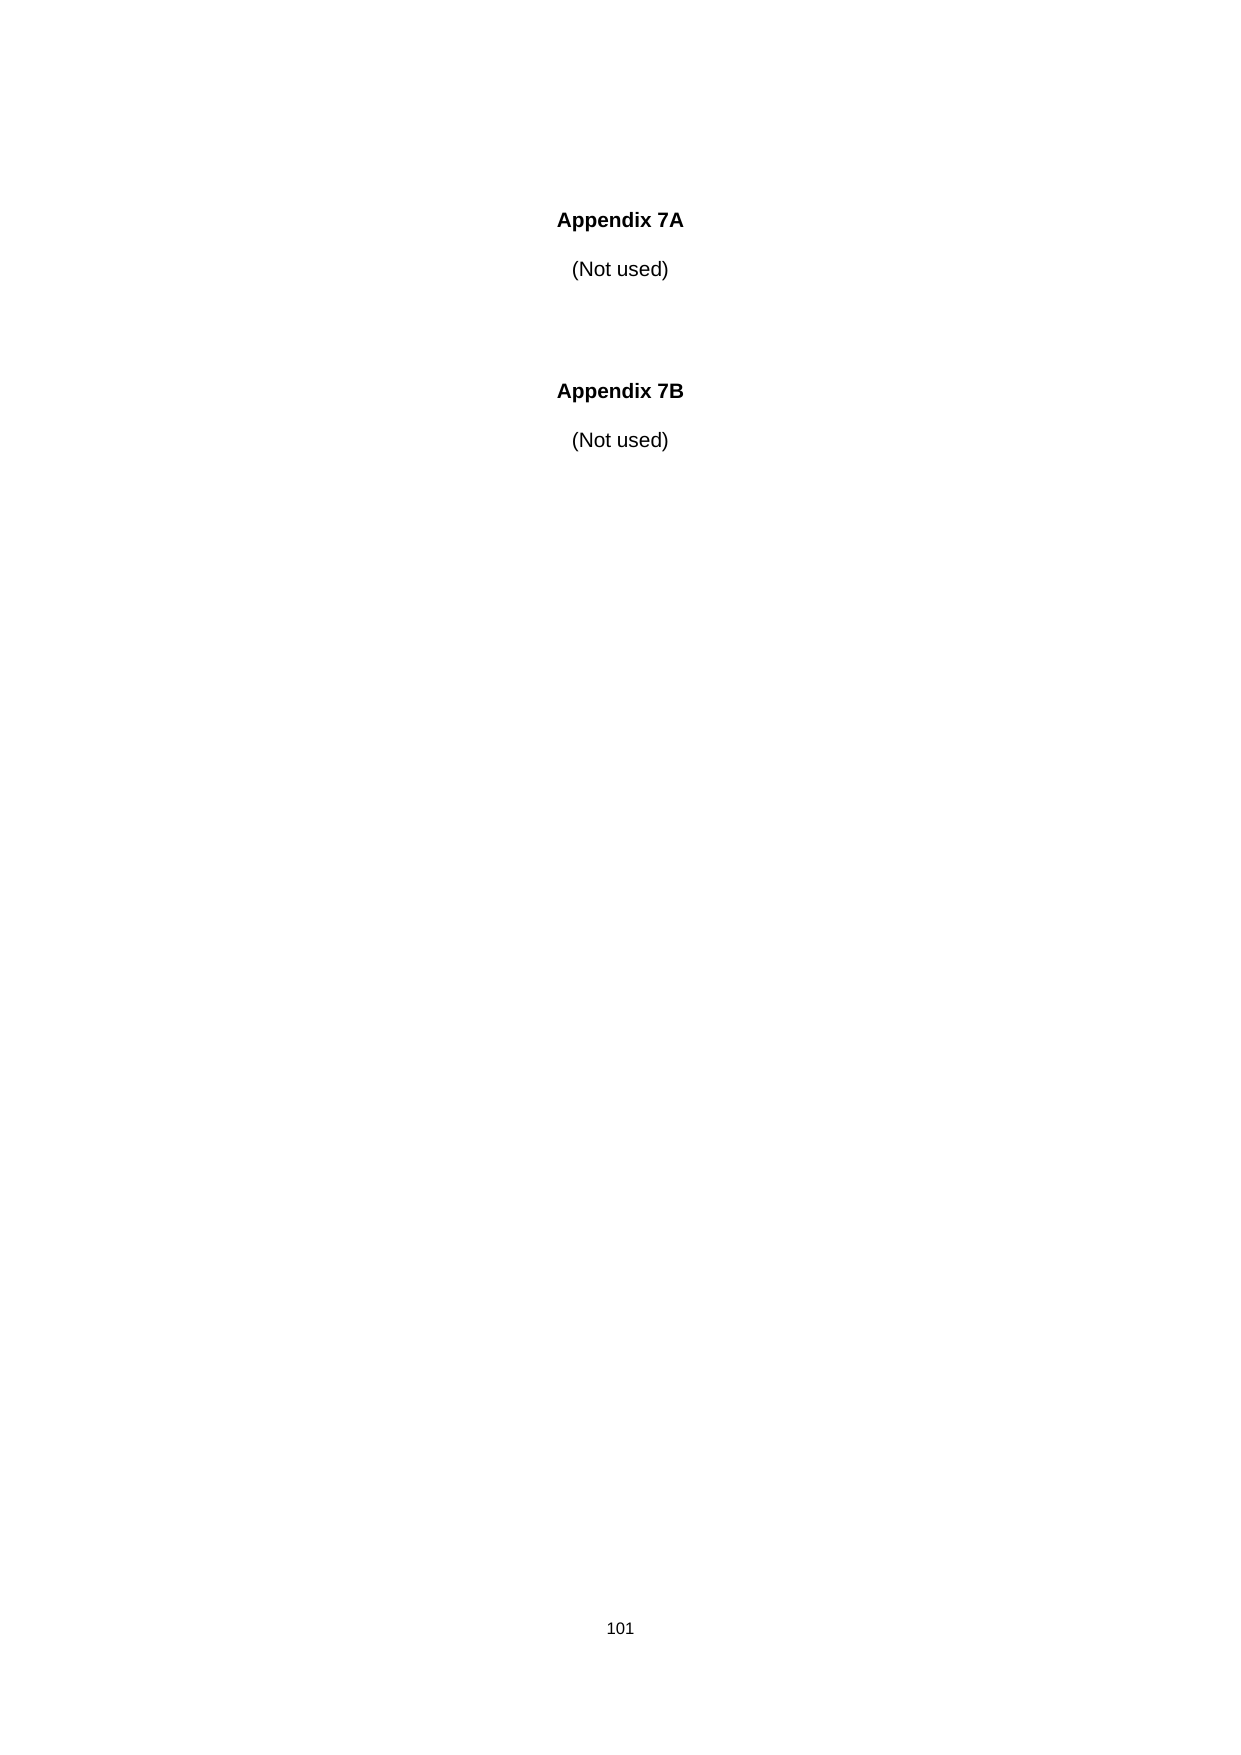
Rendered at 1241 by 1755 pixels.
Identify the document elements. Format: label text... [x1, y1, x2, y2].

list Appendix 7A [148, 208, 1093, 232]
list (Not used) [148, 428, 1093, 452]
list Appendix 7B [148, 379, 1093, 403]
list (Not used) [148, 257, 1093, 281]
